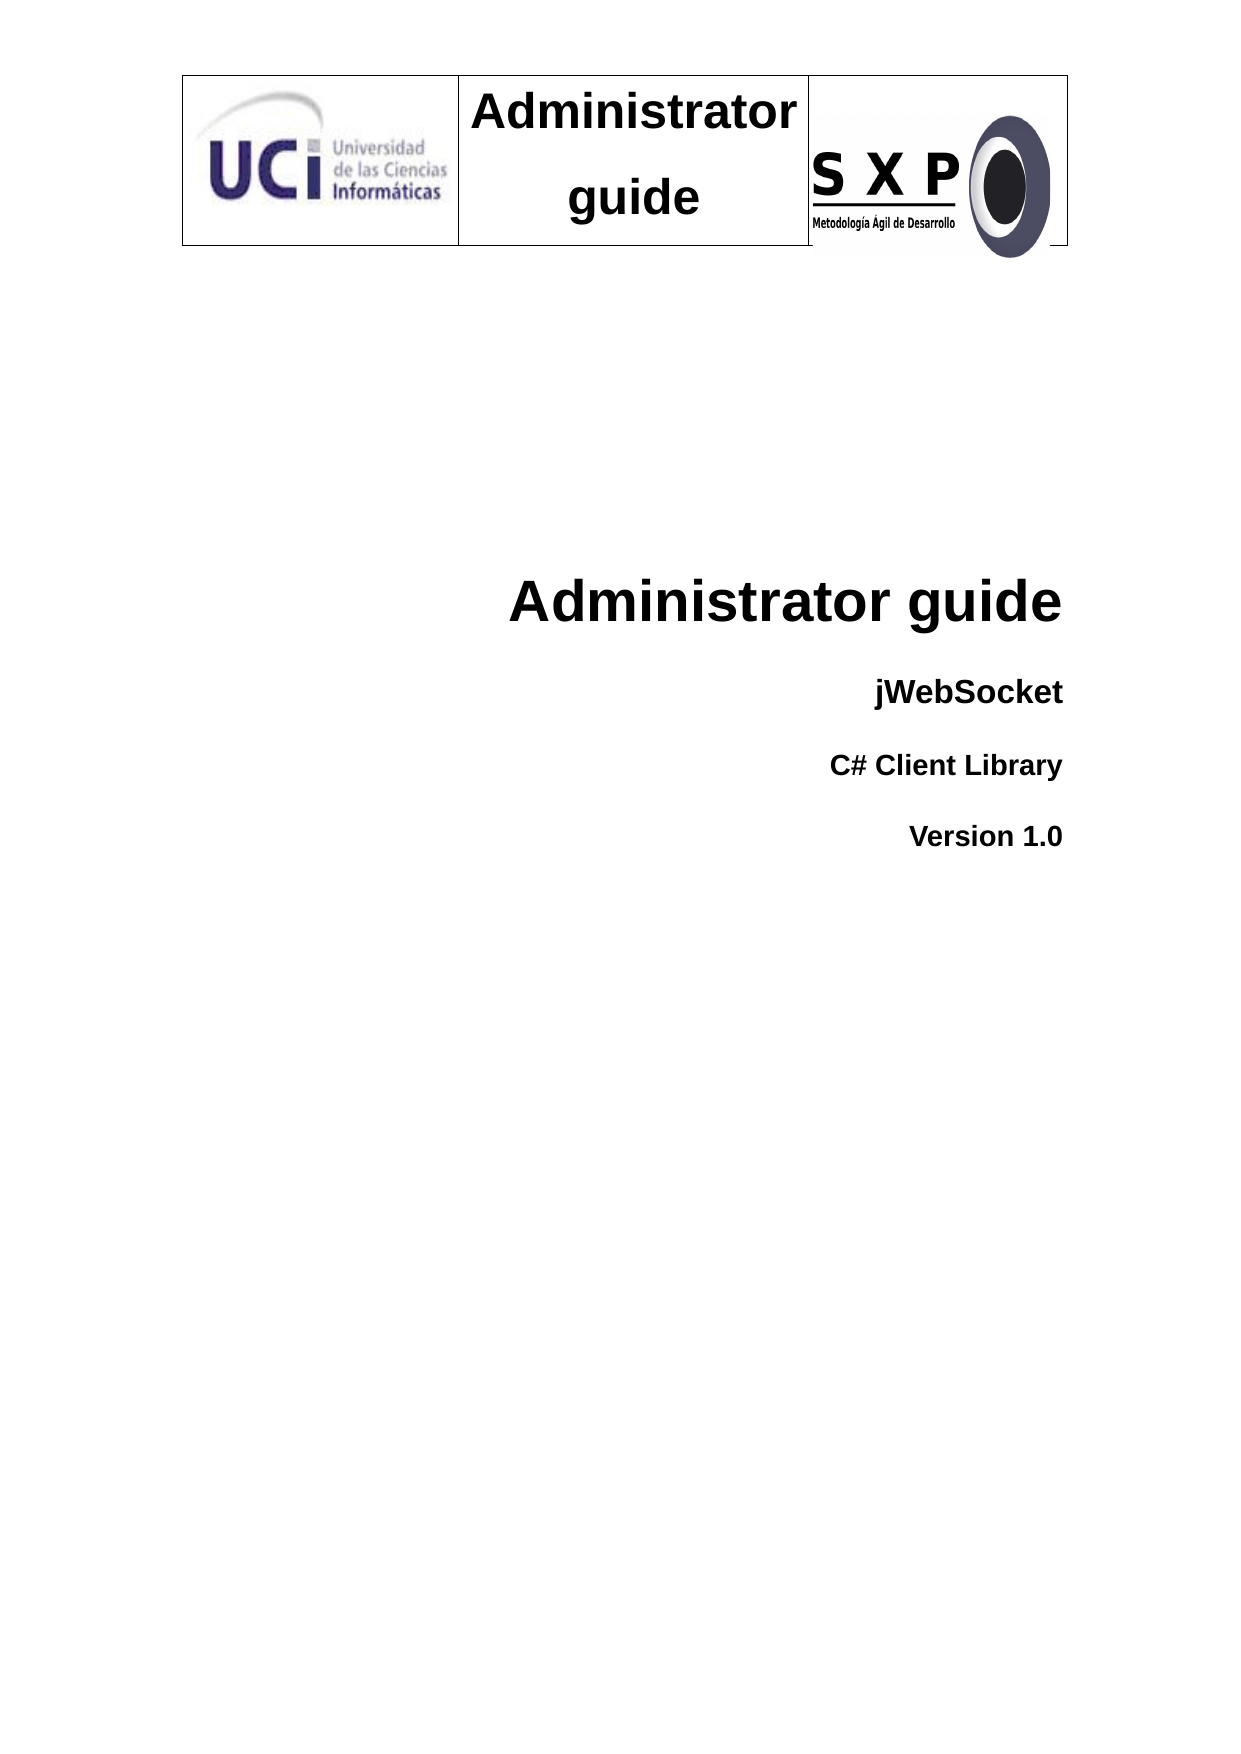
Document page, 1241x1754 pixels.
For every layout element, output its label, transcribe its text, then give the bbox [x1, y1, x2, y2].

text Administrator guide [177, 567, 1063, 634]
text C# Client Library [177, 748, 1063, 781]
text jWebSocket [177, 672, 1063, 710]
text Version 1.0 [177, 819, 1063, 852]
